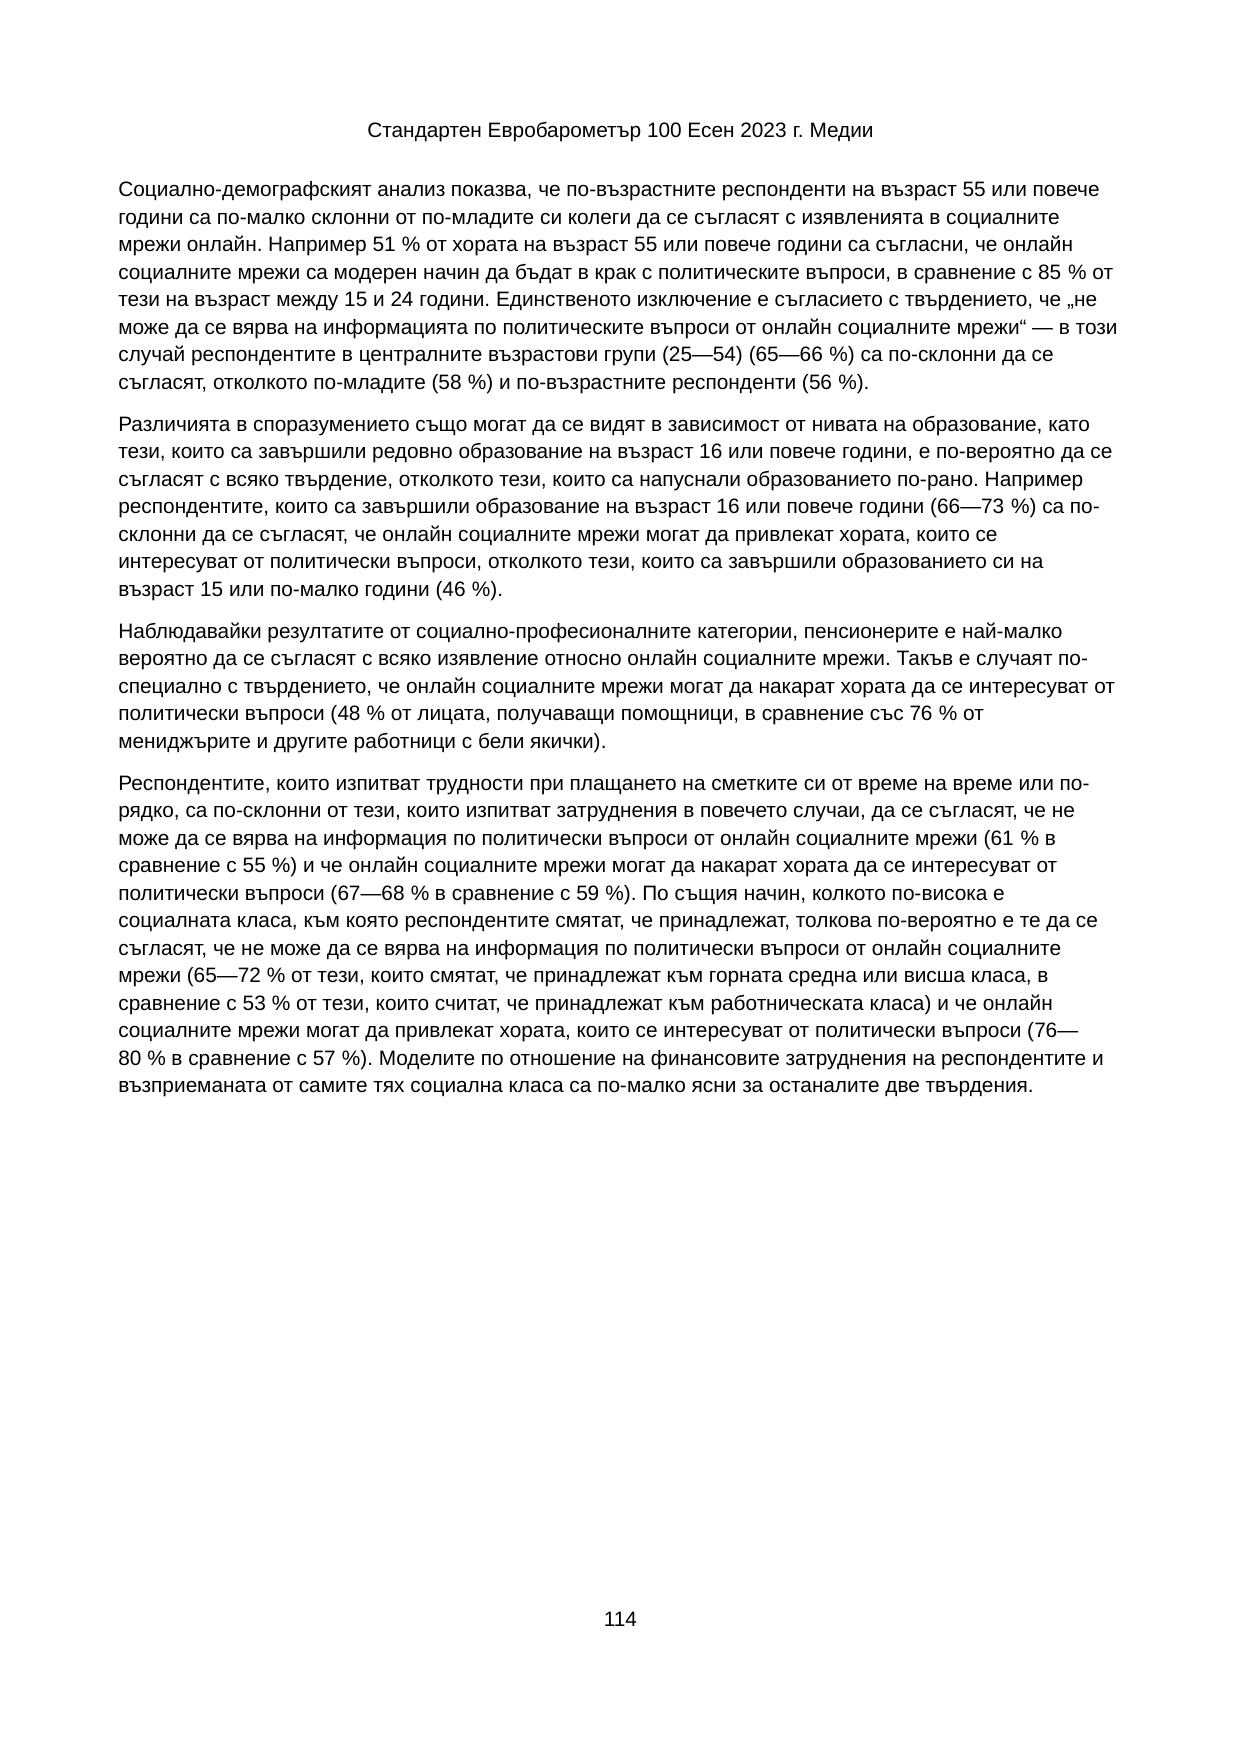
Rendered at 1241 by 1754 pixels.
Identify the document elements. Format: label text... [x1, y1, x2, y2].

text Респондентите, които изпитват трудности при плащането на сметките си от време на време или по-рядко, са по-склонни от тези, които изпитват затруднения в повечето случаи, да се съгласят, че не може да се вярва на информация по политически въпроси от онлайн социалните мрежи (61 % в сравнение с 55 %) и че онлайн социалните мрежи могат да накарат хората да се интересуват от политически въпроси (67—68 % в сравнение с 59 %). По същия начин, колкото по-висока е социалната класа, към която респондентите смятат, че принадлежат, толкова по-вероятно е те да се съгласят, че не може да се вярва на информация по политически въпроси от онлайн социалните мрежи (65—72 % от тези, които смятат, че принадлежат към горната средна или висша класа, в сравнение с 53 % от тези, които считат, че принадлежат към работническата класа) и че онлайн социалните мрежи могат да привлекат хората, които се интересуват от политически въпроси (76—80 % в сравнение с 57 %). Моделите по отношение на финансовите затруднения на респондентите и възприеманата от самите тях социална класа са по-малко ясни за останалите две твърдения. [118, 771, 1122, 1097]
text Различията в споразумението също могат да се видят в зависимост от нивата на образование, като тези, които са завършили редовно образование на възраст 16 или повече години, е по-вероятно да се съгласят с всяко твърдение, отколкото тези, които са напуснали образованието по-рано. Например респондентите, които са завършили образование на възраст 16 или повече години (66—73 %) са по-склонни да се съгласят, че онлайн социалните мрежи могат да привлекат хората, които се интересуват от политически въпроси, отколкото тези, които са завършили образованието си на възраст 15 или по-малко години (46 %). [118, 412, 1122, 601]
text Наблюдавайки резултатите от социално-професионалните категории, пенсионерите е най-малко вероятно да се съгласят с всяко изявление относно онлайн социалните мрежи. Такъв е случаят по-специално с твърдението, че онлайн социалните мрежи могат да накарат хората да се интересуват от политически въпроси (48 % от лицата, получаващи помощници, в сравнение със 76 % от мениджърите и другите работници с бели якички). [118, 619, 1122, 753]
text Социално-демографският анализ показва, че по-възрастните респонденти на възраст 55 или повече години са по-малко склонни от по-младите си колеги да се съгласят с изявленията в социалните мрежи онлайн. Например 51 % от хората на възраст 55 или повече години са съгласни, че онлайн социалните мрежи са модерен начин да бъдат в крак с политическите въпроси, в сравнение с 85 % от тези на възраст между 15 и 24 години. Единственото изключение е съгласието с твърдението, че „не може да се вярва на информацията по политическите въпроси от онлайн социалните мрежи“ — в този случай респондентите в централните възрастови групи (25—54) (65—66 %) са по-склонни да се съгласят, отколкото по-младите (58 %) и по-възрастните респонденти (56 %). [118, 177, 1122, 393]
